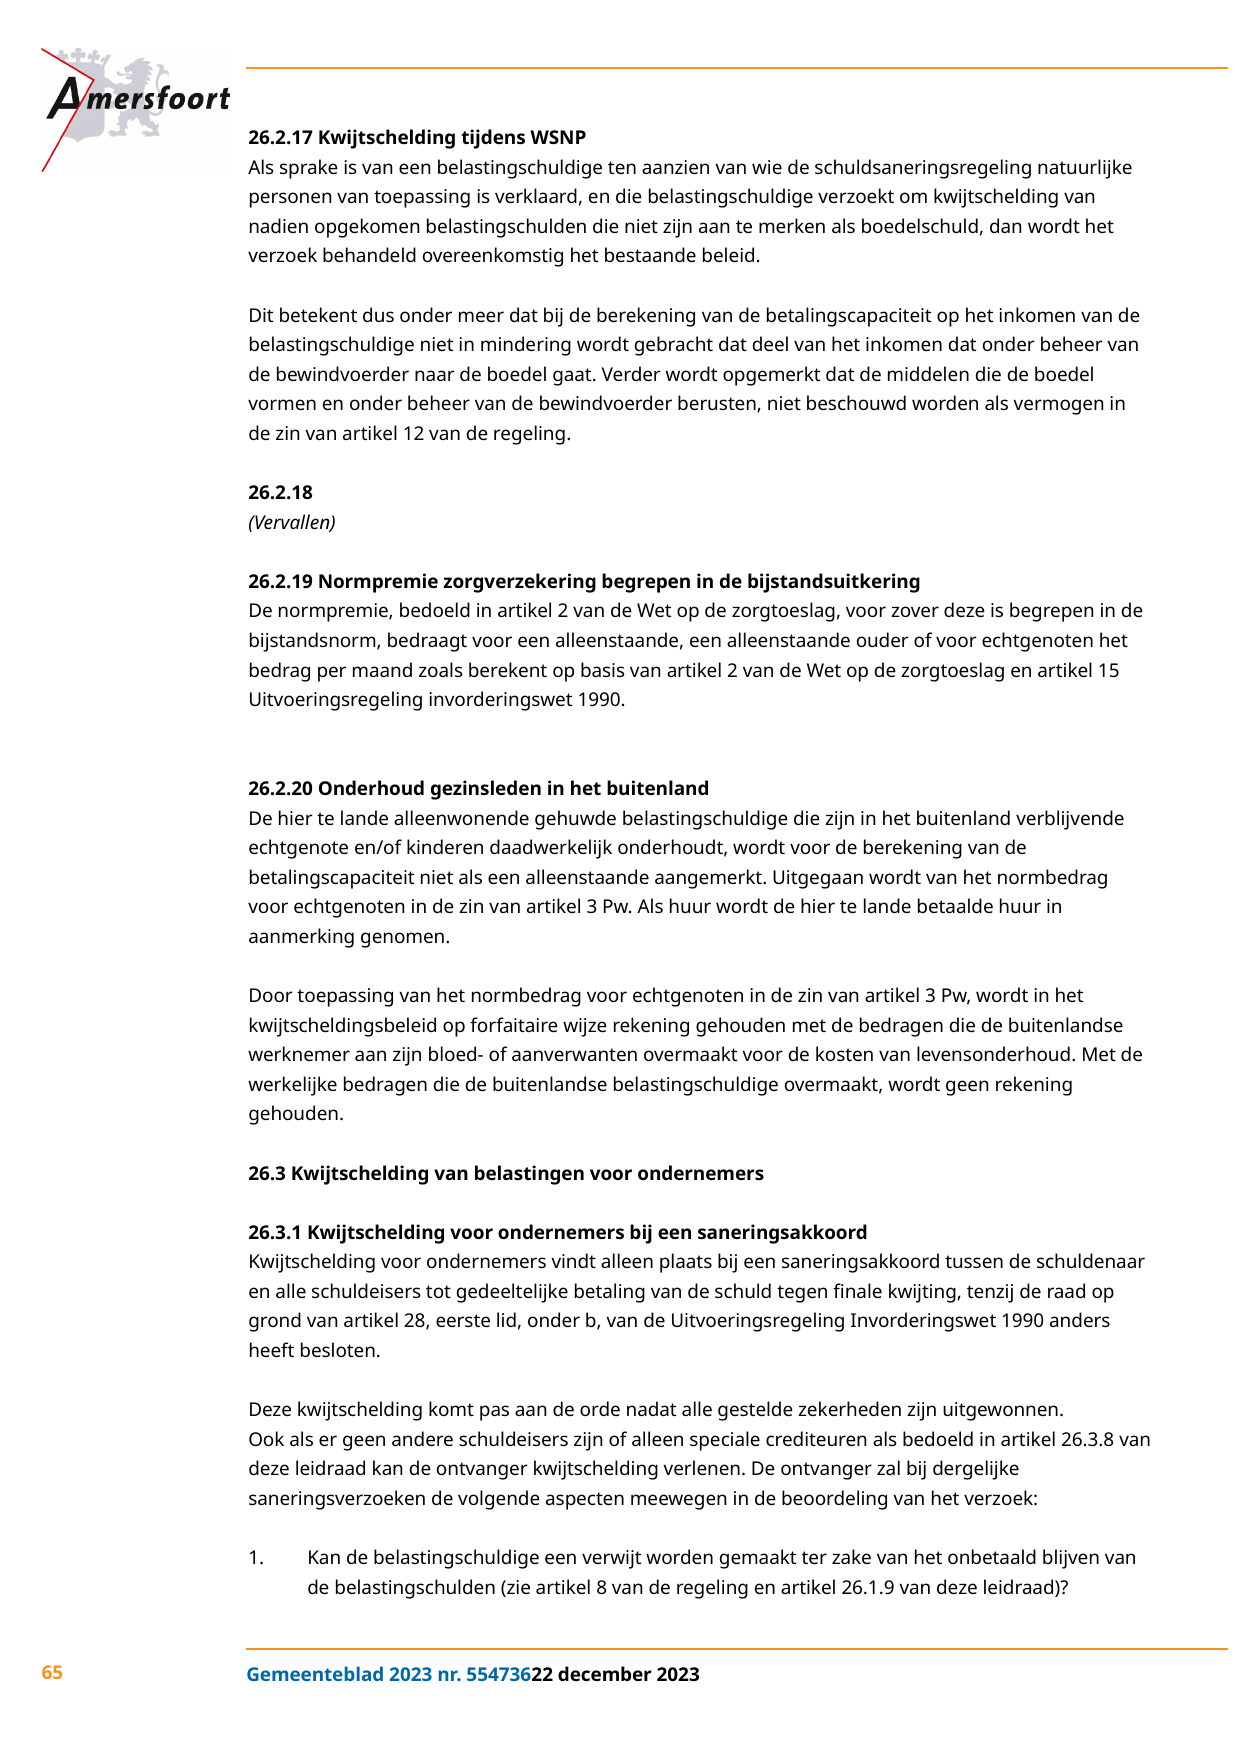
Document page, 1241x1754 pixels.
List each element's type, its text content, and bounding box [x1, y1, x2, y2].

text 26.2.19 Normpremie zorgverzekering begrepen in de bijstandsuitkering [248, 568, 1152, 594]
text Kwijtschelding voor ondernemers vindt alleen plaats bij een saneringsakkoord tussen de schuldenaar en alle schuldeisers tot gedeeltelijke betaling van de schuld tegen finale kwijting, tenzij de raad op grond van artikel 28, eerste lid, onder b, van de Uitvoeringsregeling Invorderingswet 1990 anders heeft besloten. [248, 1248, 1152, 1363]
text 26.3 Kwijtschelding van belastingen voor ondernemers [248, 1160, 1152, 1186]
list Kan de belastingschuldige een verwijt worden gemaakt ter zake van het onbetaald blijven van de belastingschulden (zie artikel 8 van de regeling en artikel 26.1.9 van deze leidraad)? [248, 1544, 1152, 1600]
text Als sprake is van een belastingschuldige ten aanzien van wie de schuldsaneringsregeling natuurlijke personen van toepassing is verklaard, en die belastingschuldige verzoekt om kwijtschelding van nadien opgekomen belastingschulden die niet zijn aan te merken als boedelschuld, dan wordt het verzoek behandeld overeenkomstig het bestaande beleid. [248, 154, 1152, 268]
text 26.3.1 Kwijtschelding voor ondernemers bij een saneringsakkoord [248, 1219, 1152, 1245]
text (Vervallen) [248, 509, 1152, 535]
text 26.2.17 Kwijtschelding tijdens WSNP [248, 124, 1152, 150]
text Deze kwijtschelding komt pas aan de orde nadat alle gestelde zekerheden zijn uitgewonnen. [248, 1396, 1152, 1422]
text Door toepassing van het normbedrag voor echtgenoten in de zin van artikel 3 Pw, wordt in het kwijtscheldingsbeleid op forfaitaire wijze rekening gehouden met de bedragen die de buitenlandse werknemer aan zijn bloed- of aanverwanten overmaakt voor de kosten van levensonderhoud. Met de werkelijke bedragen die de buitenlandse belastingschuldige overmaakt, wordt geen rekening gehouden. [248, 982, 1152, 1126]
text Dit betekent dus onder meer dat bij de berekening van de betalingscapaciteit op het inkomen van de belastingschuldige niet in mindering wordt gebracht dat deel van het inkomen dat onder beheer van de bewindvoerder naar de boedel gaat. Verder wordt opgemerkt dat de middelen die de boedel vormen en onder beheer van de bewindvoerder berusten, niet beschouwd worden als vermogen in de zin van artikel 12 van de regeling. [248, 302, 1152, 446]
text Ook als er geen andere schuldeisers zijn of alleen speciale crediteuren als bedoeld in artikel 26.3.8 van deze leidraad kan de ontvanger kwijtschelding verlenen. De ontvanger zal bij dergelijke saneringsverzoeken de volgende aspecten meewegen in de beoordeling van het verzoek: [248, 1426, 1152, 1511]
text De hier te lande alleenwonende gehuwde belastingschuldige die zijn in het buitenland verblijvende echtgenote en/of kinderen daadwerkelijk onderhoudt, wordt voor de berekening van de betalingscapaciteit niet als een alleenstaande aangemerkt. Uitgegaan wordt van het normbedrag voor echtgenoten in de zin van artikel 3 Pw. Als huur wordt de hier te lande betaalde huur in aanmerking genomen. [248, 805, 1152, 949]
text 26.2.18 [248, 479, 1152, 505]
text 26.2.20 Onderhoud gezinsleden in het buitenland [248, 775, 1152, 801]
picture [41, 47, 231, 172]
text De normpremie, bedoeld in artikel 2 van de Wet op de zorgtoeslag, voor zover deze is begrepen in de bijstandsnorm, bedraagt voor een alleenstaande, een alleenstaande ouder of voor echtgenoten het bedrag per maand zoals berekent op basis van artikel 2 van de Wet op de zorgtoeslag en artikel 15 Uitvoeringsregeling invorderingswet 1990. [248, 598, 1152, 712]
